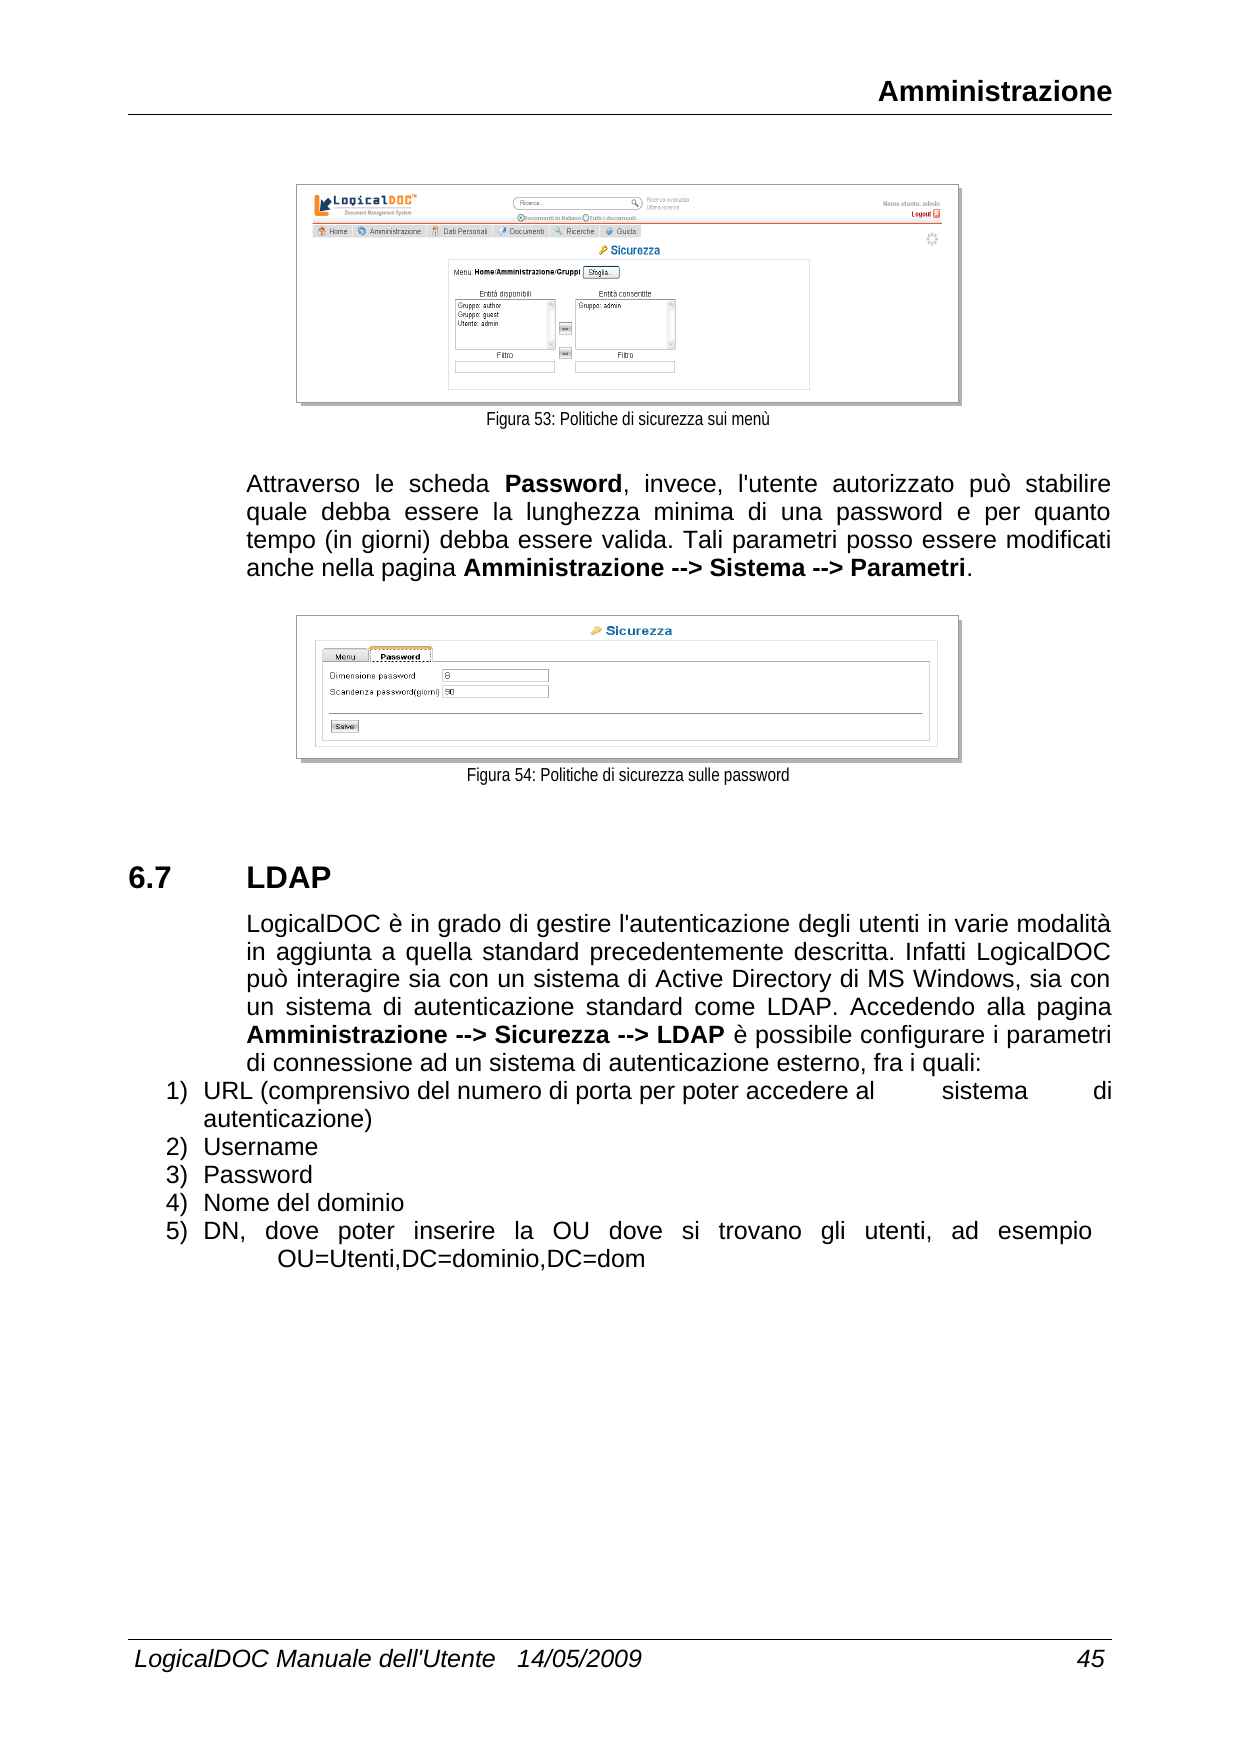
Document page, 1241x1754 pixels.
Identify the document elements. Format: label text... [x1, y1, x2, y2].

text Figura 54: Politiche di sicurezza sulle password [296, 759, 960, 786]
list Password [166, 1161, 1112, 1188]
list DN, dove poter inserire la OU dove si trovano gli utenti, ad esempio OU=Utenti,DC=dominio,DC=dom [166, 1216, 1112, 1272]
list Username [166, 1133, 1112, 1161]
text Attraverso le scheda Password, invece, l'utente autorizzato può stabilire quale debba essere la lunghezza minima di una password e per quanto tempo (in giorni) debba essere valida. Tali parametri posso essere modificati anche nella pagina Amministrazione --> Sistema --> Parametri. [246, 470, 1112, 582]
text Figura 53: Politiche di sicurezza sui menù [296, 403, 960, 429]
list Nome del dominio [166, 1188, 1112, 1216]
list URL (comprensivo del numero di porta per poter accedere al sistema di autenticazione) [166, 1077, 1112, 1133]
picture [312, 192, 942, 393]
text LogicalDOC è in grado di gestire l'autenticazione degli utenti in varie modalità in aggiunta a quella standard precedentemente descritta. Infatti LogicalDOC può interagire sia con un sistema di Active Directory di MS Windows, sia con un sistema di autenticazione standard come LDAP. Accedendo alla pagina Amministrazione --> Sicurezza --> LDAP è possibile configurare i parametri di connessione ad un sistema di autenticazione esterno, fra i quali: [246, 909, 1112, 1077]
subtitle LDAP [128, 860, 1112, 894]
